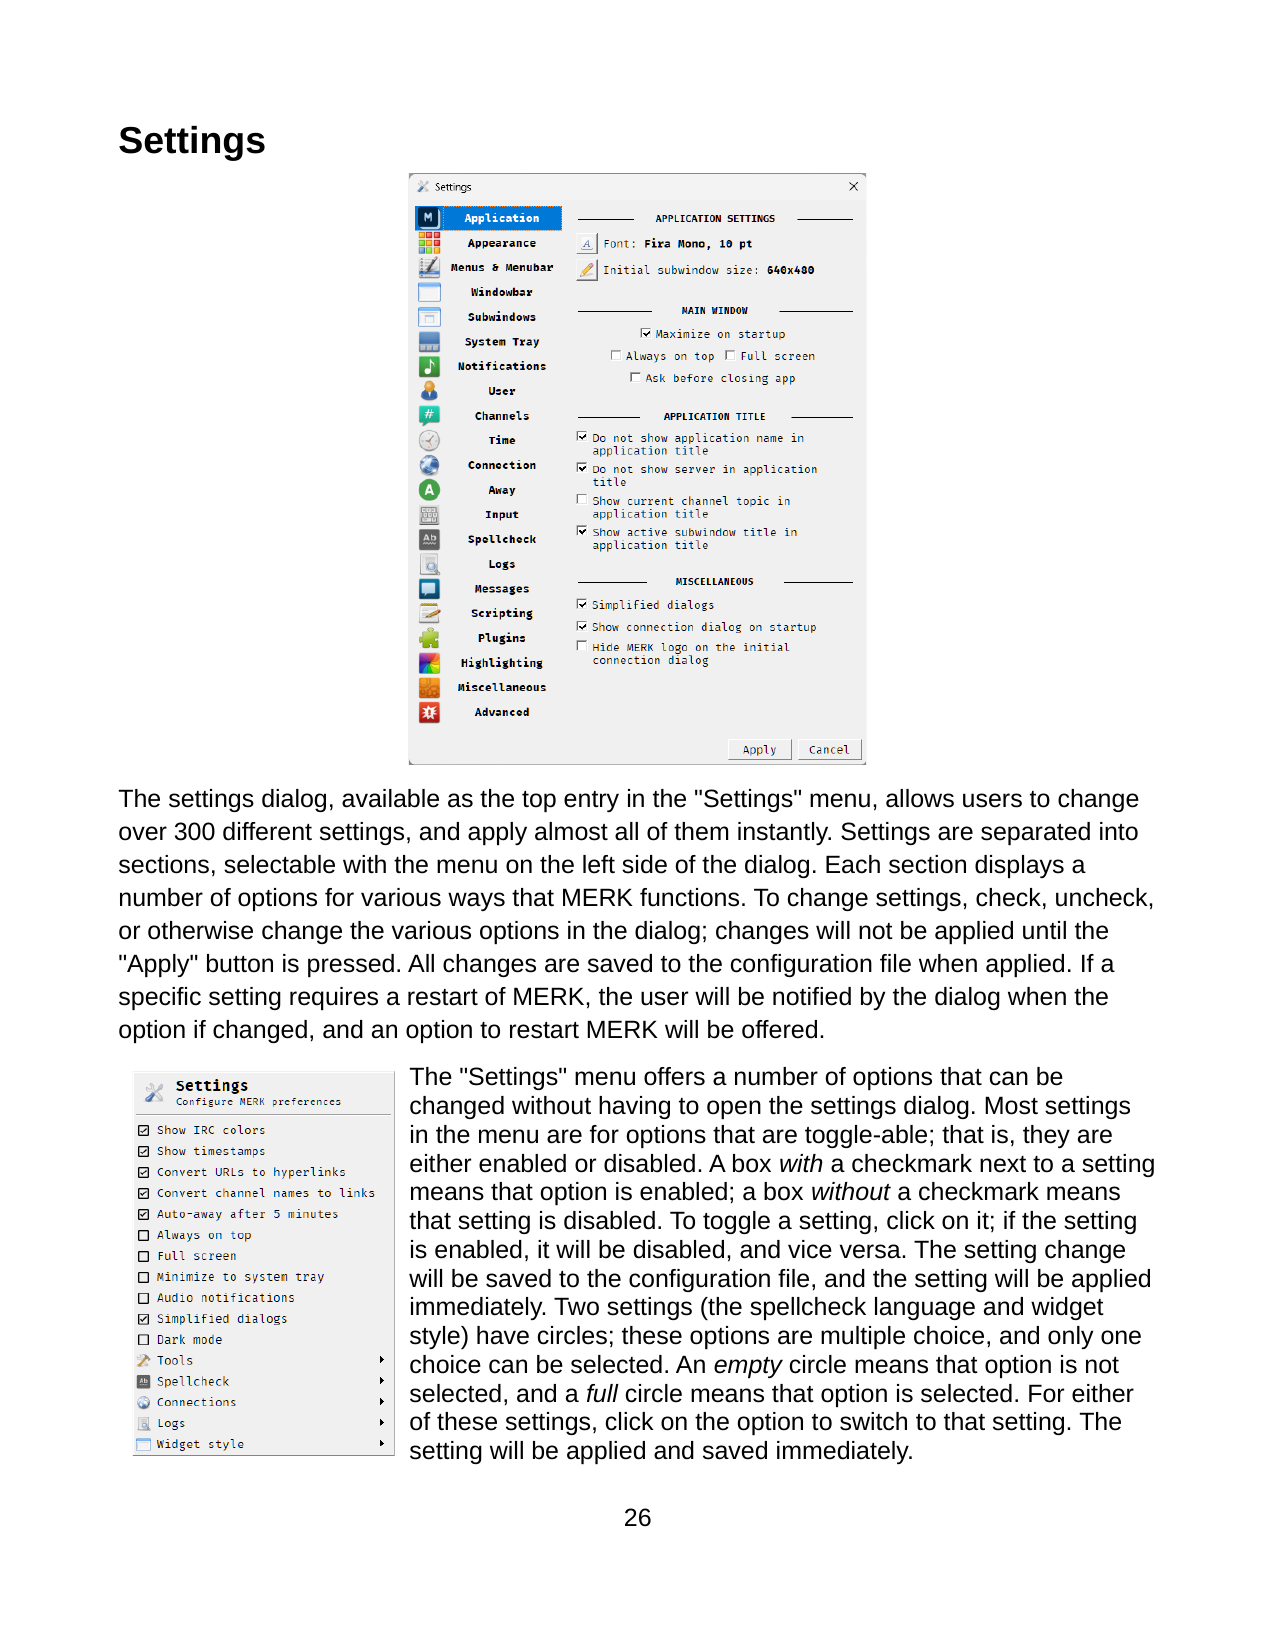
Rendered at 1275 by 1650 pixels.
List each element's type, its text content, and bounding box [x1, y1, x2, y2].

table_header [118, 1063, 409, 1465]
picture [132, 1071, 395, 1456]
text The settings dialog, available as the top entry in the "Settings" menu, allows users to change over 300 different settings, and apply almost all of them instantly. Settings are separated into sections, selectable with the menu on the left side of the dialog. Each section displays a number of options for various ways that MERK functions. To change settings, check, uncheck, or otherwise change the various options in the dialog; changes will not be applied until the "Apply" button is pressed. All changes are saved to the configuration file when applied. If a specific setting requires a restart of MERK, the user will be notified by the dialog when the option if changed, and an option to restart MERK will be offered. [118, 784, 1157, 1043]
table_header The "Settings" menu offers a number of options that can be changed without having to open the settings dialog. Most settings in the menu are for options that are toggle-able; that is, they are either enabled or disabled. A box with a checkmark next to a setting means that option is enabled; a box without a checkmark means that setting is disabled. To toggle a setting, click on it; if the setting is enabled, it will be disabled, and vice versa. The setting change will be saved to the configuration file, and the setting will be applied immediately. Two settings (the spellcheck language and widget style) have circles; these options are multiple choice, and only one choice can be selected. An empty circle means that option is not selected, and a full circle means that option is selected. For either of these settings, click on the option to switch to that setting. The setting will be applied and saved immediately. [409, 1063, 1157, 1465]
subtitle Settings [118, 118, 1157, 161]
picture [408, 173, 867, 765]
